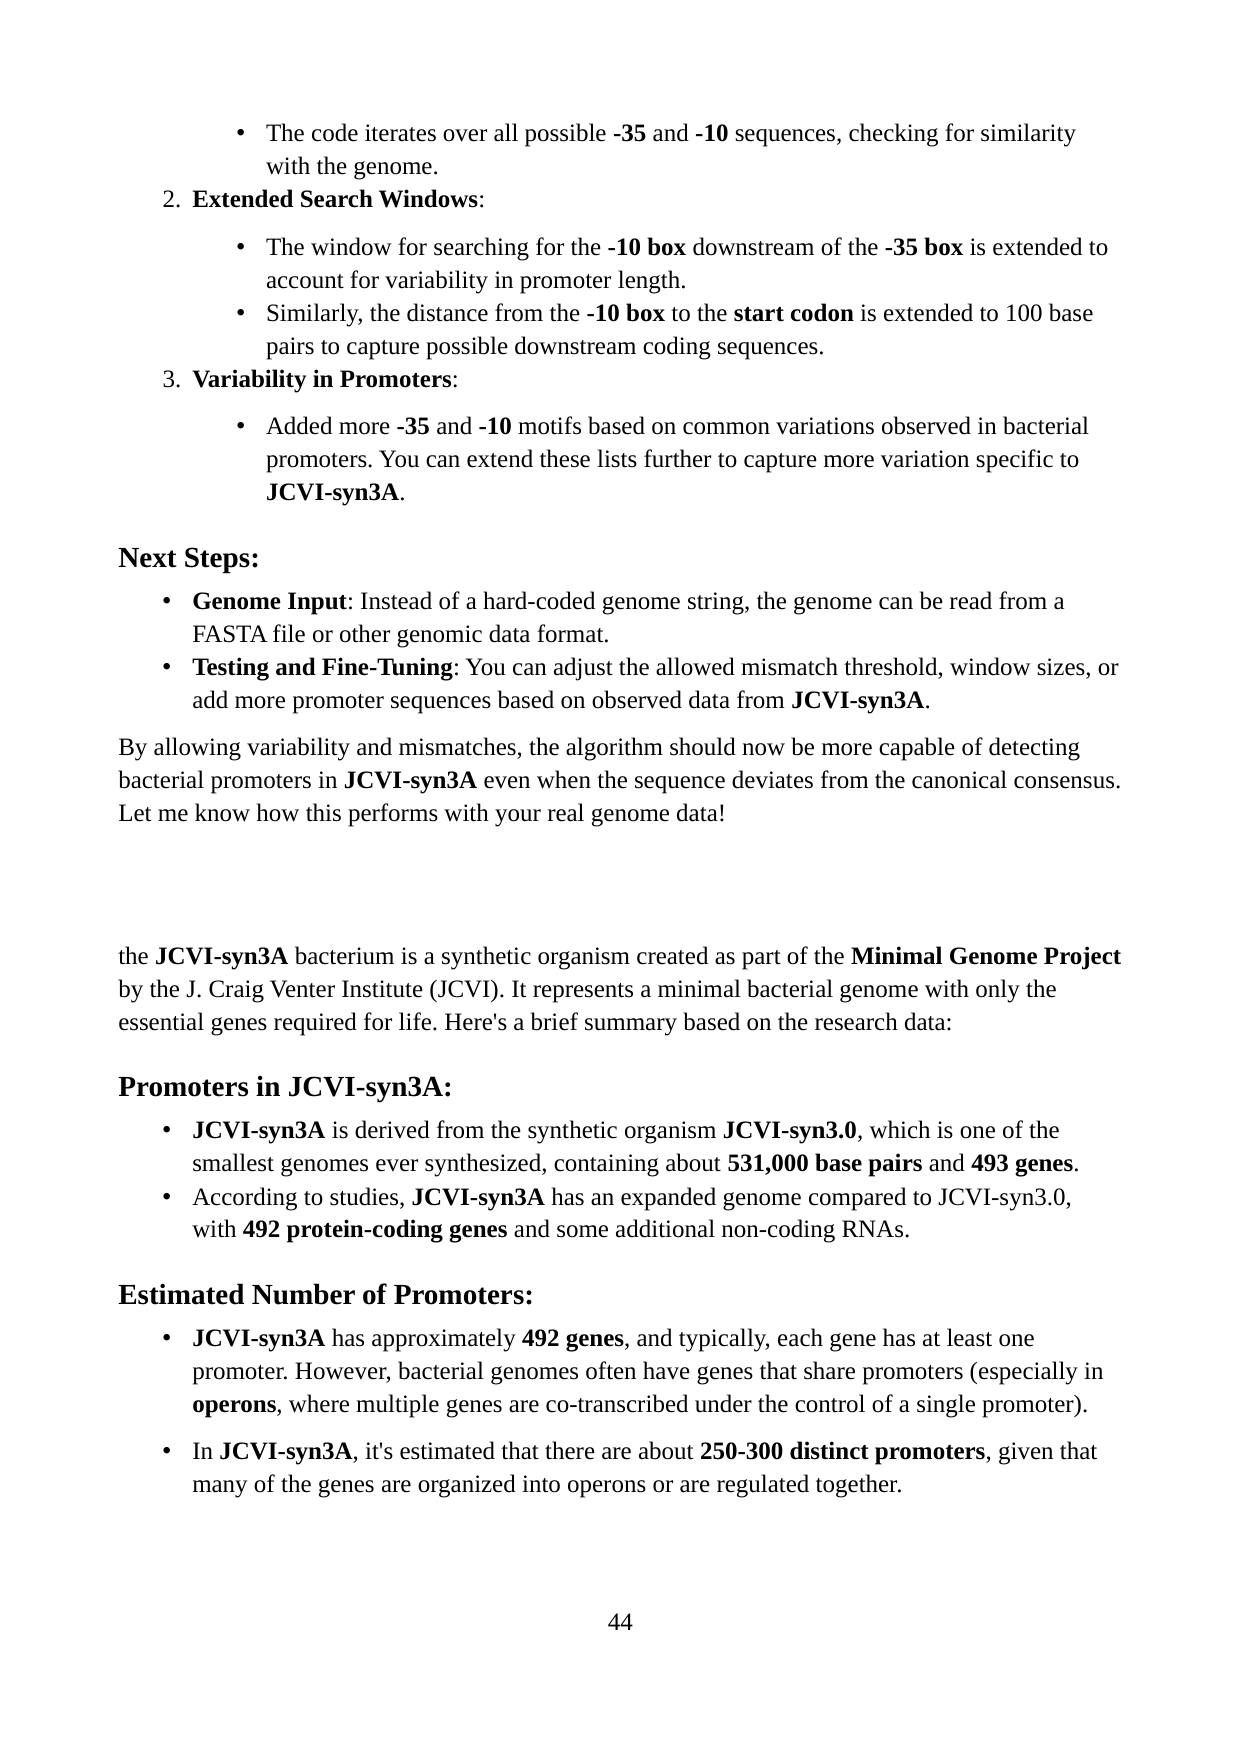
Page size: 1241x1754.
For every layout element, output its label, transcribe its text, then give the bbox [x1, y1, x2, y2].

subtitle Next Steps: [118, 540, 1122, 573]
text By allowing variability and mismatches, the algorithm should now be more capable of detecting bacterial promoters in JCVI-syn3A even when the sequence deviates from the canonical consensus. Let me know how this performs with your real genome data! [118, 732, 1122, 827]
list The code iterates over all possible -35 and -10 sequences, checking for similarity with the genome. [236, 118, 1122, 180]
list According to studies, JCVI-syn3A has an expanded genome compared to JCVI-syn3.0, with 492 protein-coding genes and some additional non-coding RNAs. [162, 1182, 1122, 1243]
list Added more -35 and -10 motifs based on common variations observed in bacterial promoters. You can extend these lists further to capture more variation specific to JCVI-syn3A. [236, 411, 1122, 506]
subtitle Promoters in JCVI-syn3A: [118, 1069, 1122, 1103]
text the JCVI-syn3A bacterium is a synthetic organism created as part of the Minimal Genome Project by the J. Craig Venter Institute (JCVI). It represents a minimal bacterial genome with only the essential genes required for life. Here's a brief summary based on the research data: [118, 941, 1122, 1036]
list Genome Input: Instead of a hard-coded genome string, the genome can be read from a FASTA file or other genomic data format. [162, 586, 1122, 647]
list JCVI-syn3A has approximately 492 genes, and typically, each gene has at least one promoter. However, bacterial genomes often have genes that share promoters (especially in operons, where multiple genes are co-transcribed under the control of a single promoter). [162, 1323, 1122, 1418]
list In JCVI-syn3A, it's estimated that there are about 250-300 distinct promoters, given that many of the genes are organized into operons or are regulated together. [162, 1436, 1122, 1498]
list Testing and Fine-Tuning: You can adjust the allowed mismatch threshold, window sizes, or add more promoter sequences based on observed data from JCVI-syn3A. [162, 652, 1122, 713]
list Similarly, the distance from the -10 box to the start codon is extended to 100 base pairs to capture possible downstream coding sequences. [236, 298, 1122, 359]
subtitle Estimated Number of Promoters: [118, 1277, 1122, 1310]
list The window for searching for the -10 box downstream of the -35 box is extended to account for variability in promoter length. [236, 232, 1122, 293]
list Extended Search Windows: [162, 184, 1122, 213]
list Variability in Promoters: [162, 364, 1122, 393]
list JCVI-syn3A is derived from the synthetic organism JCVI-syn3.0, which is one of the smallest genomes ever synthesized, containing about 531,000 base pairs and 493 genes. [162, 1116, 1122, 1177]
